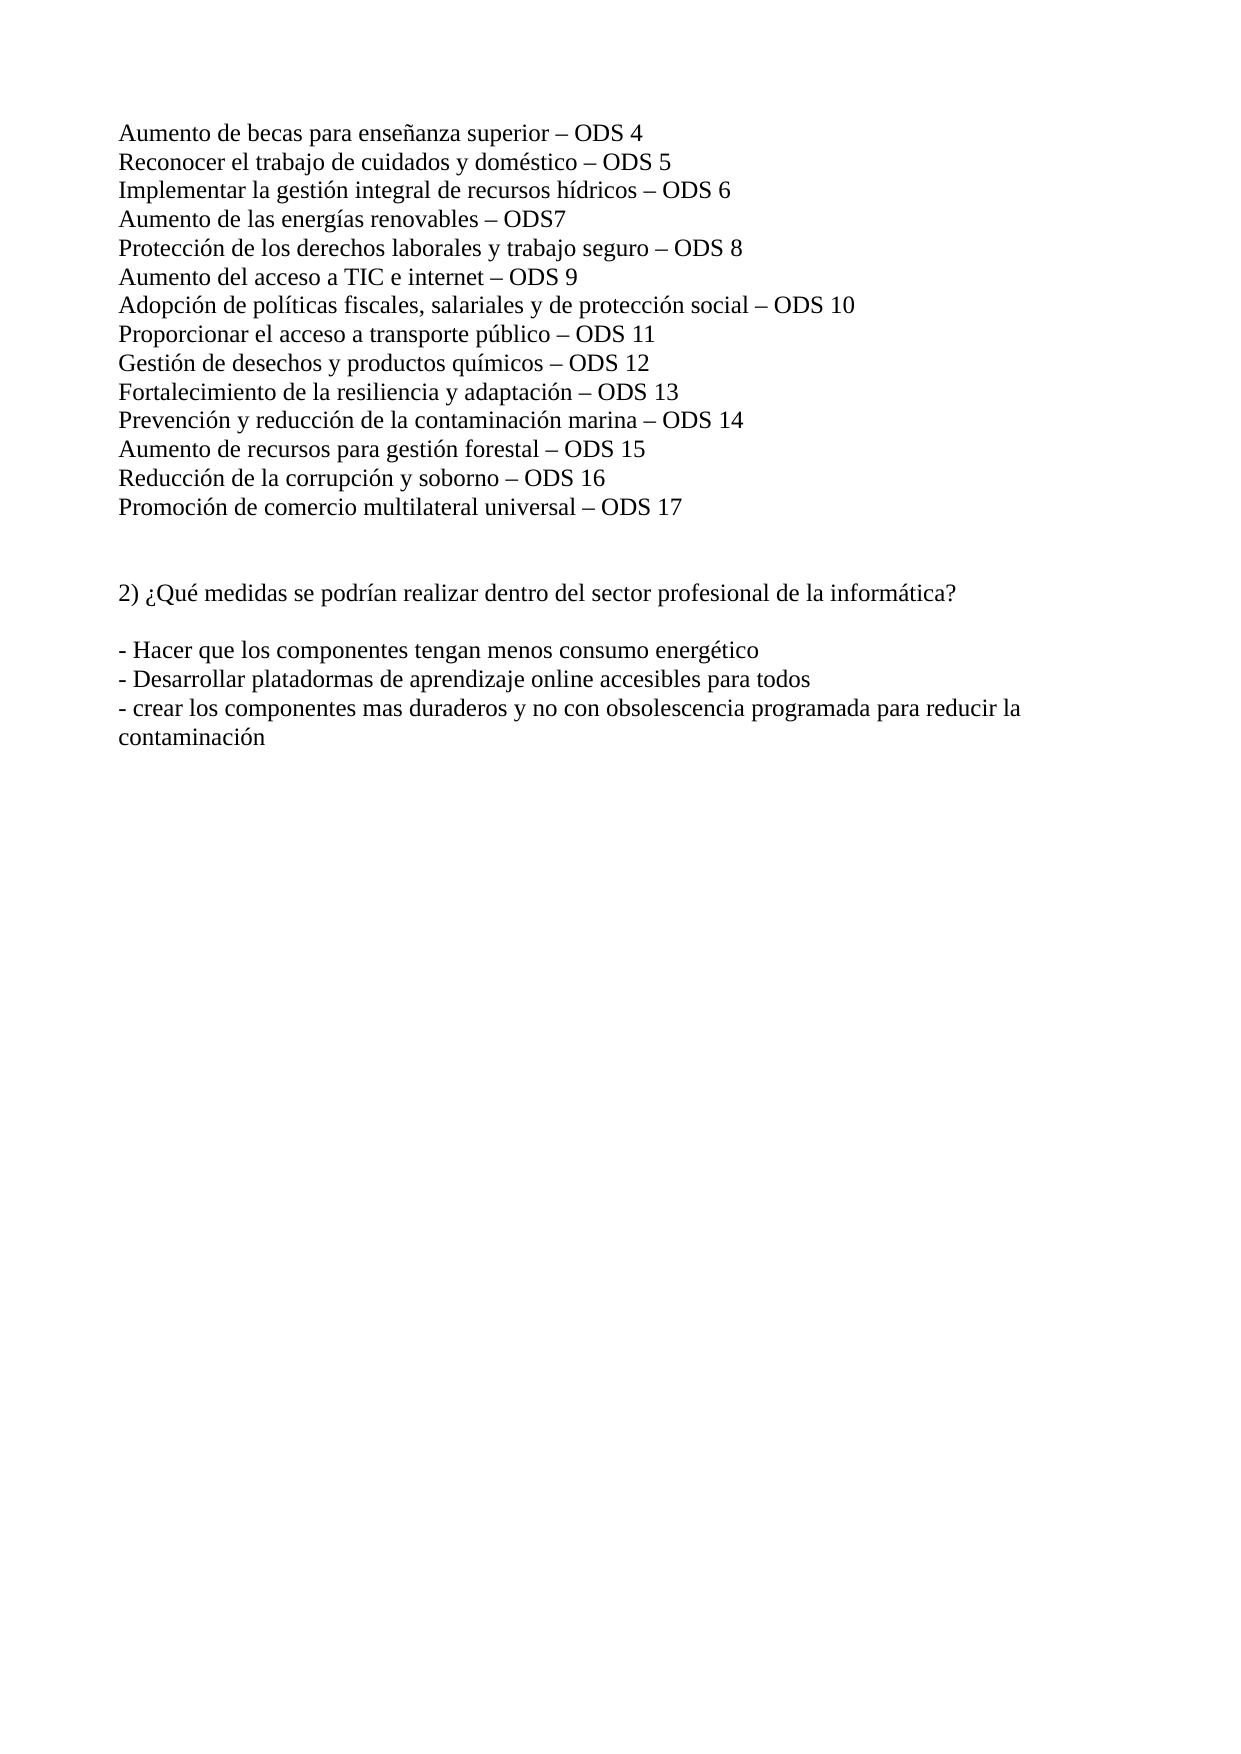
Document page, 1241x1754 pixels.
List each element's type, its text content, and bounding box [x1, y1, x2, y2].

text Adopción de políticas fiscales, salariales y de protección social – ODS 10 [118, 291, 1122, 319]
text Reducción de la corrupción y soborno – ODS 16 [118, 463, 1122, 492]
text Gestión de desechos y productos químicos – ODS 12 [118, 348, 1122, 377]
text Promoción de comercio multilateral universal – ODS 17 [118, 492, 1122, 521]
text Fortalecimiento de la resiliencia y adaptación – ODS 13 [118, 377, 1122, 406]
text Aumento de las energías renovables – ODS7 [118, 204, 1122, 233]
text Aumento de recursos para gestión forestal – ODS 15 [118, 434, 1122, 463]
text - Desarrollar platadormas de aprendizaje online accesibles para todos [118, 664, 1122, 693]
text 2) ¿Qué medidas se podrían realizar dentro del sector profesional de la informática? [118, 578, 1122, 607]
text Protección de los derechos laborales y trabajo seguro – ODS 8 [118, 233, 1122, 262]
text - Hacer que los componentes tengan menos consumo energético [118, 636, 1122, 664]
text Reconocer el trabajo de cuidados y doméstico – ODS 5 [118, 147, 1122, 176]
text Implementar la gestión integral de recursos hídricos – ODS 6 [118, 176, 1122, 204]
text - crear los componentes mas duraderos y no con obsolescencia programada para reducir la contaminación [118, 693, 1122, 751]
text Aumento del acceso a TIC e internet – ODS 9 [118, 262, 1122, 291]
text Prevención y reducción de la contaminación marina – ODS 14 [118, 406, 1122, 434]
text Proporcionar el acceso a transporte público – ODS 11 [118, 319, 1122, 348]
text Aumento de becas para enseñanza superior – ODS 4 [118, 118, 1122, 147]
